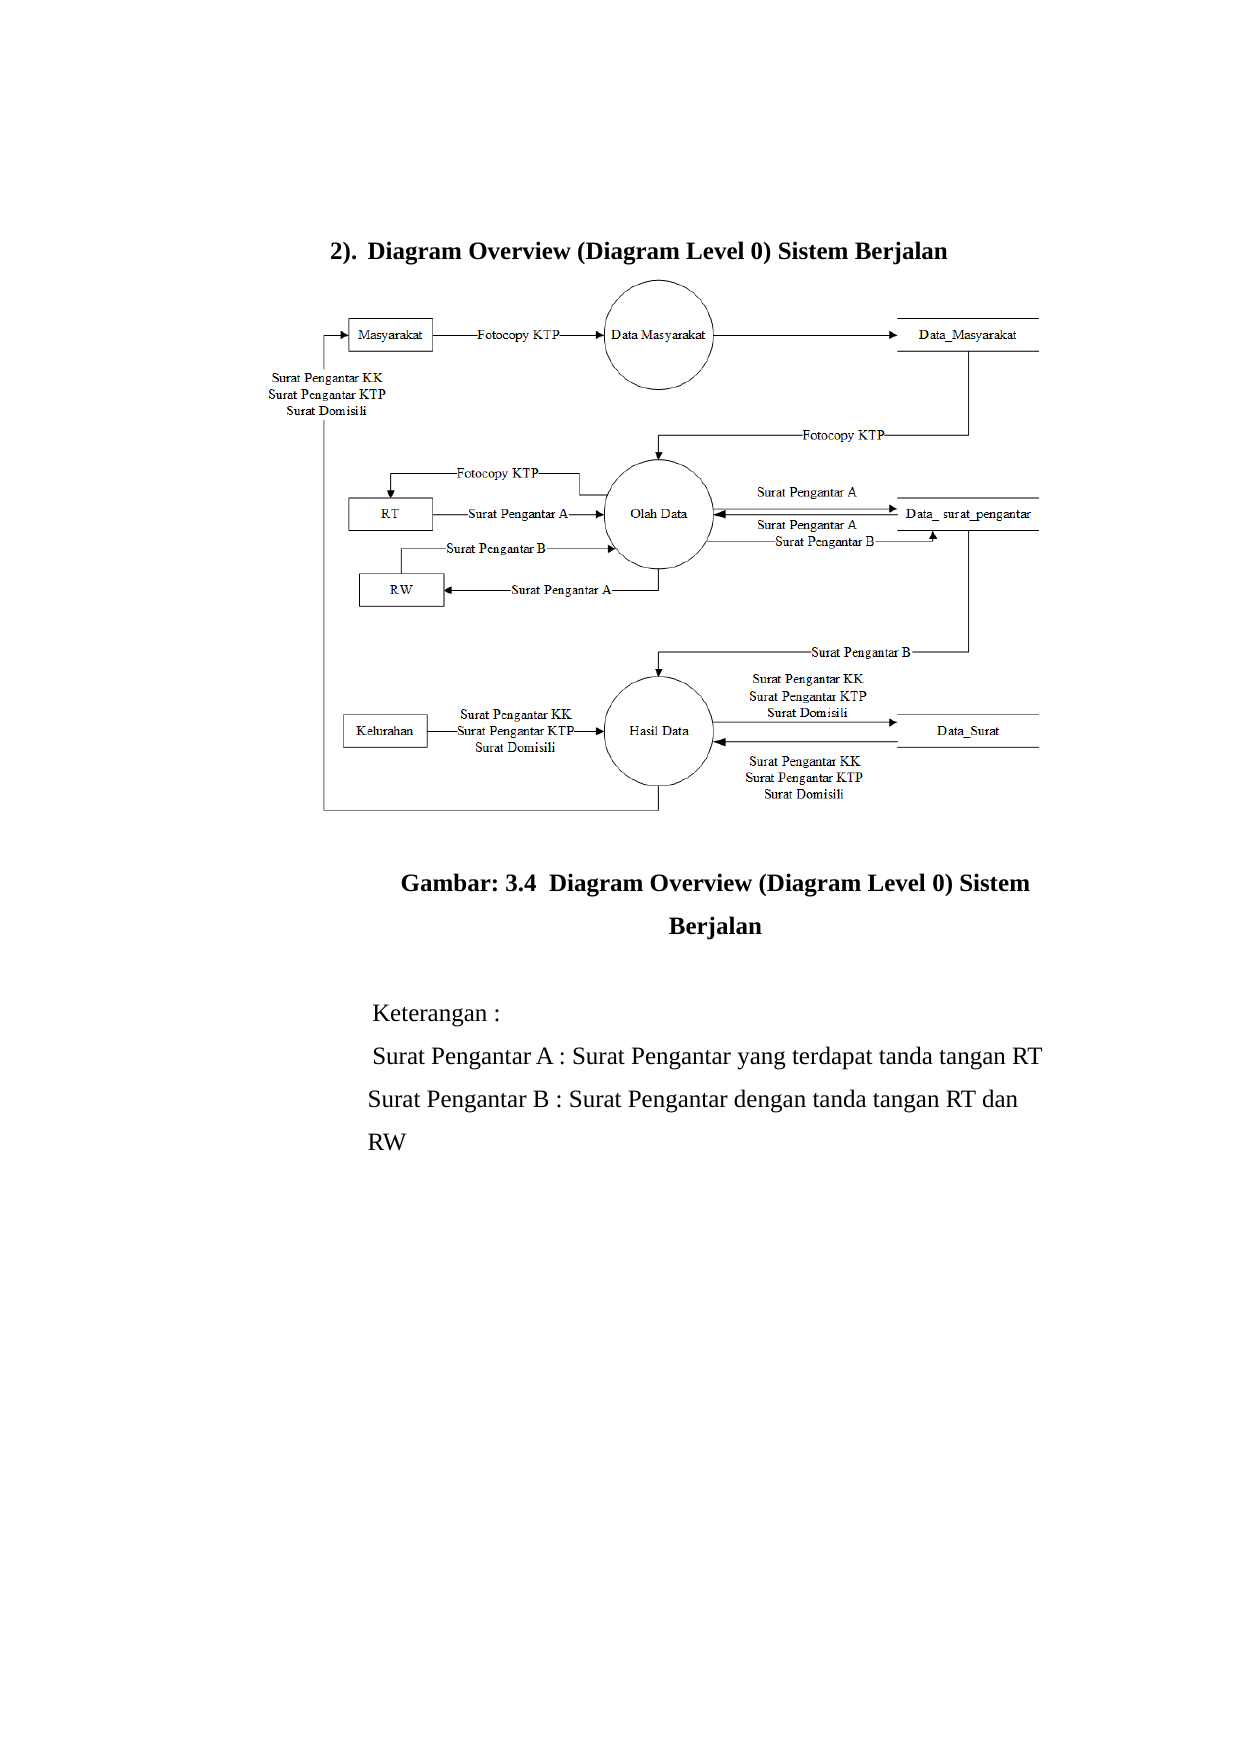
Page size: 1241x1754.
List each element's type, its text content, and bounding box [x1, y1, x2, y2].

list Keterangan : [329, 998, 1063, 1026]
list Diagram Overview (Diagram Level 0) Sistem Berjalan [330, 236, 1063, 265]
list Gambar: 3.4 Diagram Overview (Diagram Level 0) Sistem Berjalan [330, 868, 1063, 940]
list Surat Pengantar B : Surat Pengantar dengan tanda tangan RT dan RW [330, 1084, 1063, 1156]
list Surat Pengantar A : Surat Pengantar yang terdapat tanda tangan RT [329, 1041, 1063, 1069]
picture [260, 279, 1040, 811]
